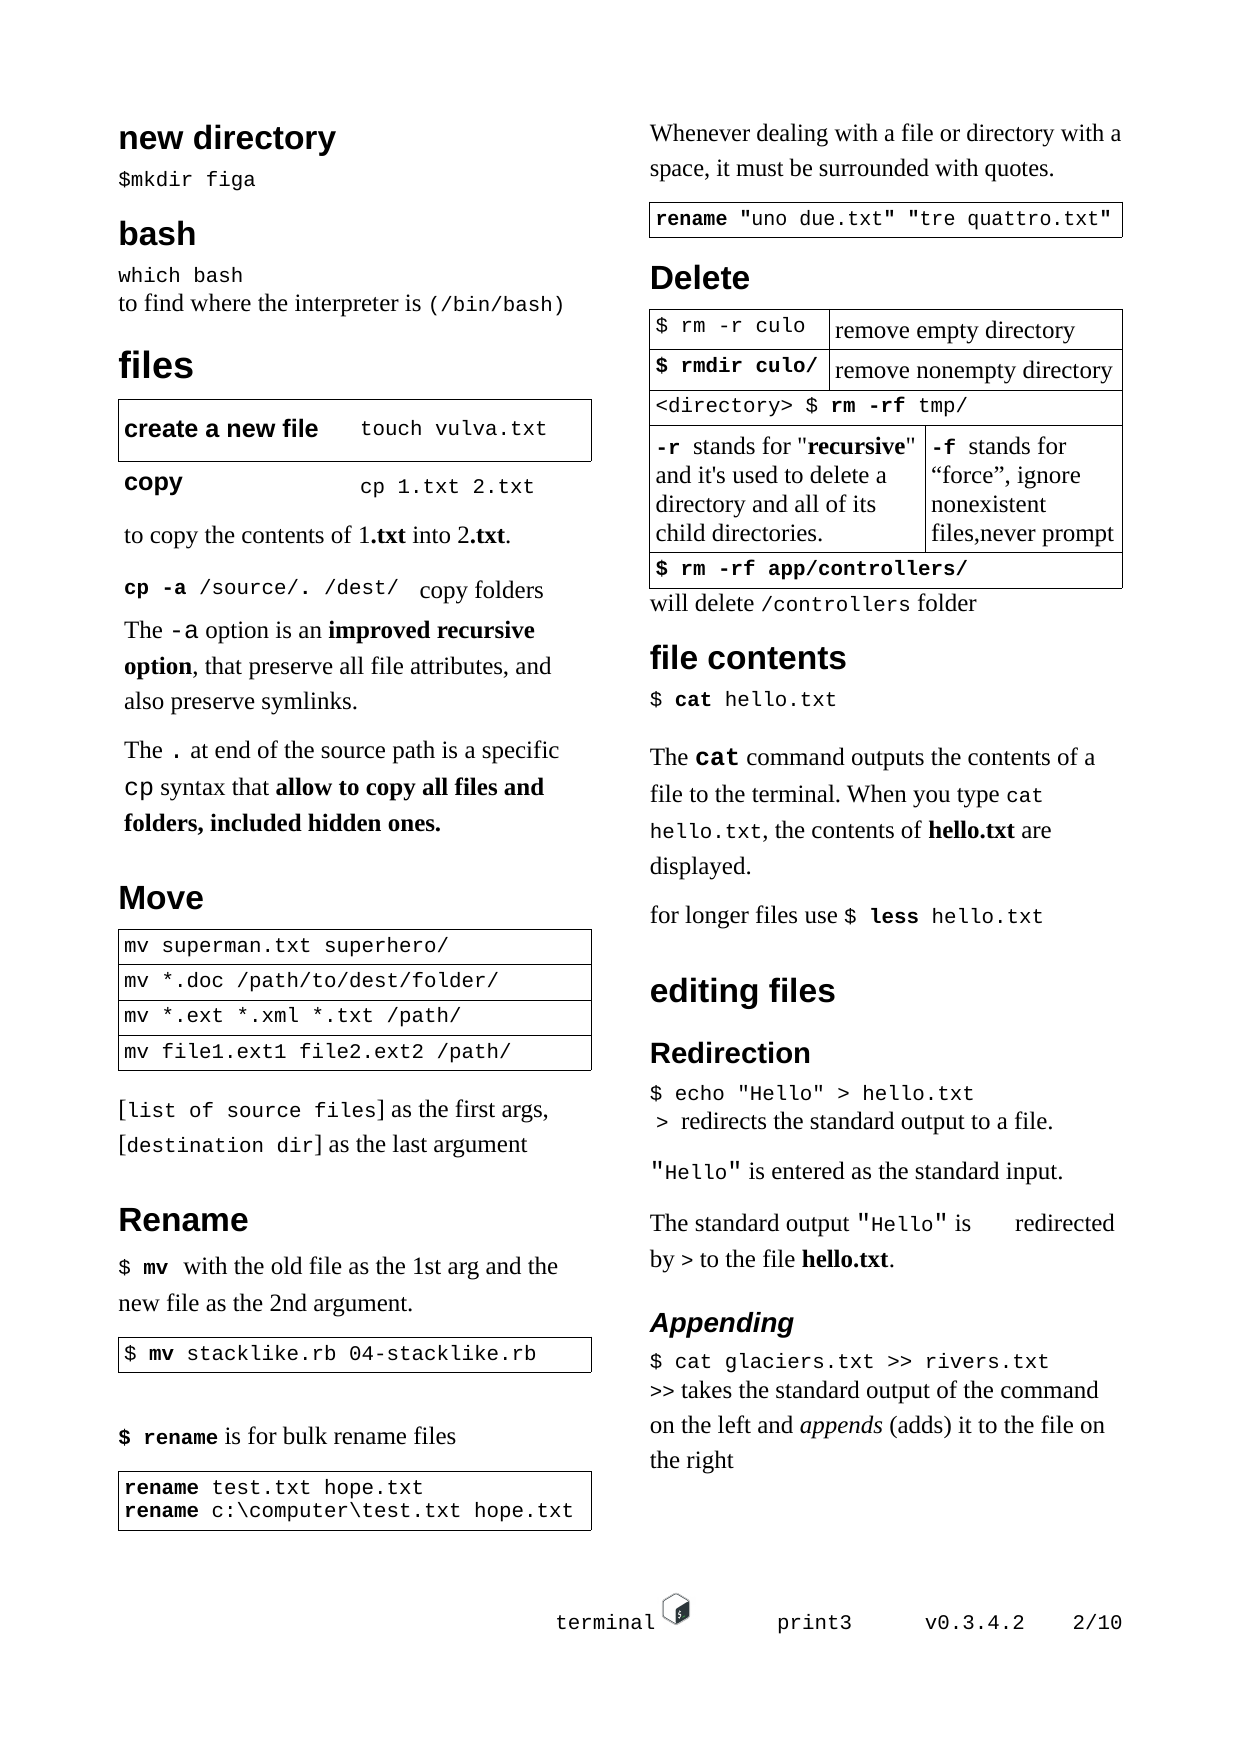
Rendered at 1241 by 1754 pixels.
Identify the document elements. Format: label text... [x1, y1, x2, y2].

subtitle files [118, 343, 591, 387]
table_cell The -a option is an improved recursive option, that preserve all file attributes, and also preserve symlinks. The . at end of the source path is a specific cp syntax that allow to copy all files and folders, included hidden ones. [118, 609, 591, 857]
table_cell mv *.ext *.xml *.txt /path/ [119, 1001, 591, 1035]
text $ cat glaciers.txt >> rivers.txt [649, 1351, 1122, 1375]
subtitle Redirection [649, 1036, 1122, 1070]
subtitle Delete [649, 258, 1122, 296]
table_header $ rm -r culo [650, 310, 829, 349]
table_header $ mv stacklike.rb 04-stacklike.rb [119, 1338, 591, 1372]
subtitle Rename [118, 1200, 591, 1238]
table_cell copy folders [414, 569, 591, 609]
table_cell $ rmdir culo/ [650, 350, 829, 389]
text [list of source files] as the first args, [destination dir] as the last argument [118, 1094, 591, 1159]
table_cell cp 1.txt 2.txt [354, 462, 591, 514]
text > redirects the standard output to a file. [649, 1106, 1122, 1136]
table_header rename test.txt hope.txt rename c:\computer\test.txt hope.txt [119, 1472, 591, 1530]
text which bash [118, 265, 591, 288]
table_header mv superman.txt superhero/ [119, 930, 591, 964]
text The cat command outputs the contents of a file to the terminal. When you type cat hello.txt, the contents of hello.txt are displayed. [649, 742, 1122, 879]
text The standard output "Hello" is redirected by > to the file hello.txt. [649, 1208, 1122, 1274]
table_cell to copy the contents of 1.txt into 2.txt. [118, 514, 591, 569]
table_header -r stands for "recursive" and it's used to delete a directory and all of its child directories. [650, 426, 925, 552]
table_cell <directory> $ rm -rf tmp/ [650, 391, 1122, 425]
subtitle new directory [118, 118, 591, 157]
text for longer files use $ less hello.txt [649, 900, 1122, 929]
subtitle file contents [649, 638, 1122, 677]
text $ cat hello.txt [649, 689, 1122, 713]
text to find where the interpreter is (/bin/bash) [118, 288, 591, 318]
table_cell copy [118, 462, 354, 514]
subtitle bash [118, 214, 591, 252]
table_cell $ rm -rf app/controllers/ [650, 553, 1122, 587]
table_header touch vulva.txt [354, 400, 591, 461]
text $ echo "Hello" > hello.txt [649, 1083, 1122, 1106]
subtitle Appending [649, 1307, 1122, 1339]
text >> takes the standard output of the command on the left and appends (adds) it to the file on the right [649, 1375, 1122, 1473]
table_header rename "uno due.txt" "tre quattro.txt" [650, 203, 1122, 237]
subtitle Move [118, 878, 591, 917]
table_header create a new file [119, 400, 354, 461]
picture [655, 1588, 697, 1630]
subtitle editing files [649, 971, 1122, 1009]
table_header remove empty directory [830, 310, 1122, 349]
table_cell cp -a /source/. /dest/ [118, 569, 414, 609]
text $ rename is for bulk rename files [118, 1421, 591, 1451]
table_header -f stands for “force”, ignore nonexistent files,never prompt [926, 426, 1122, 552]
text Whenever dealing with a file or directory with a space, it must be surrounded with quotes. [649, 118, 1122, 181]
text $ mv with the old file as the 1st arg and the new file as the 2nd argument. [118, 1251, 591, 1316]
text will delete /controllers folder [649, 589, 1122, 617]
text $mkdir figa [118, 169, 591, 193]
table_cell mv file1.ext1 file2.ext2 /path/ [119, 1036, 591, 1070]
text "Hello" is entered as the standard input. [649, 1156, 1122, 1187]
table_cell remove nonempty directory [830, 350, 1122, 389]
table_cell mv *.doc /path/to/dest/folder/ [119, 965, 591, 999]
